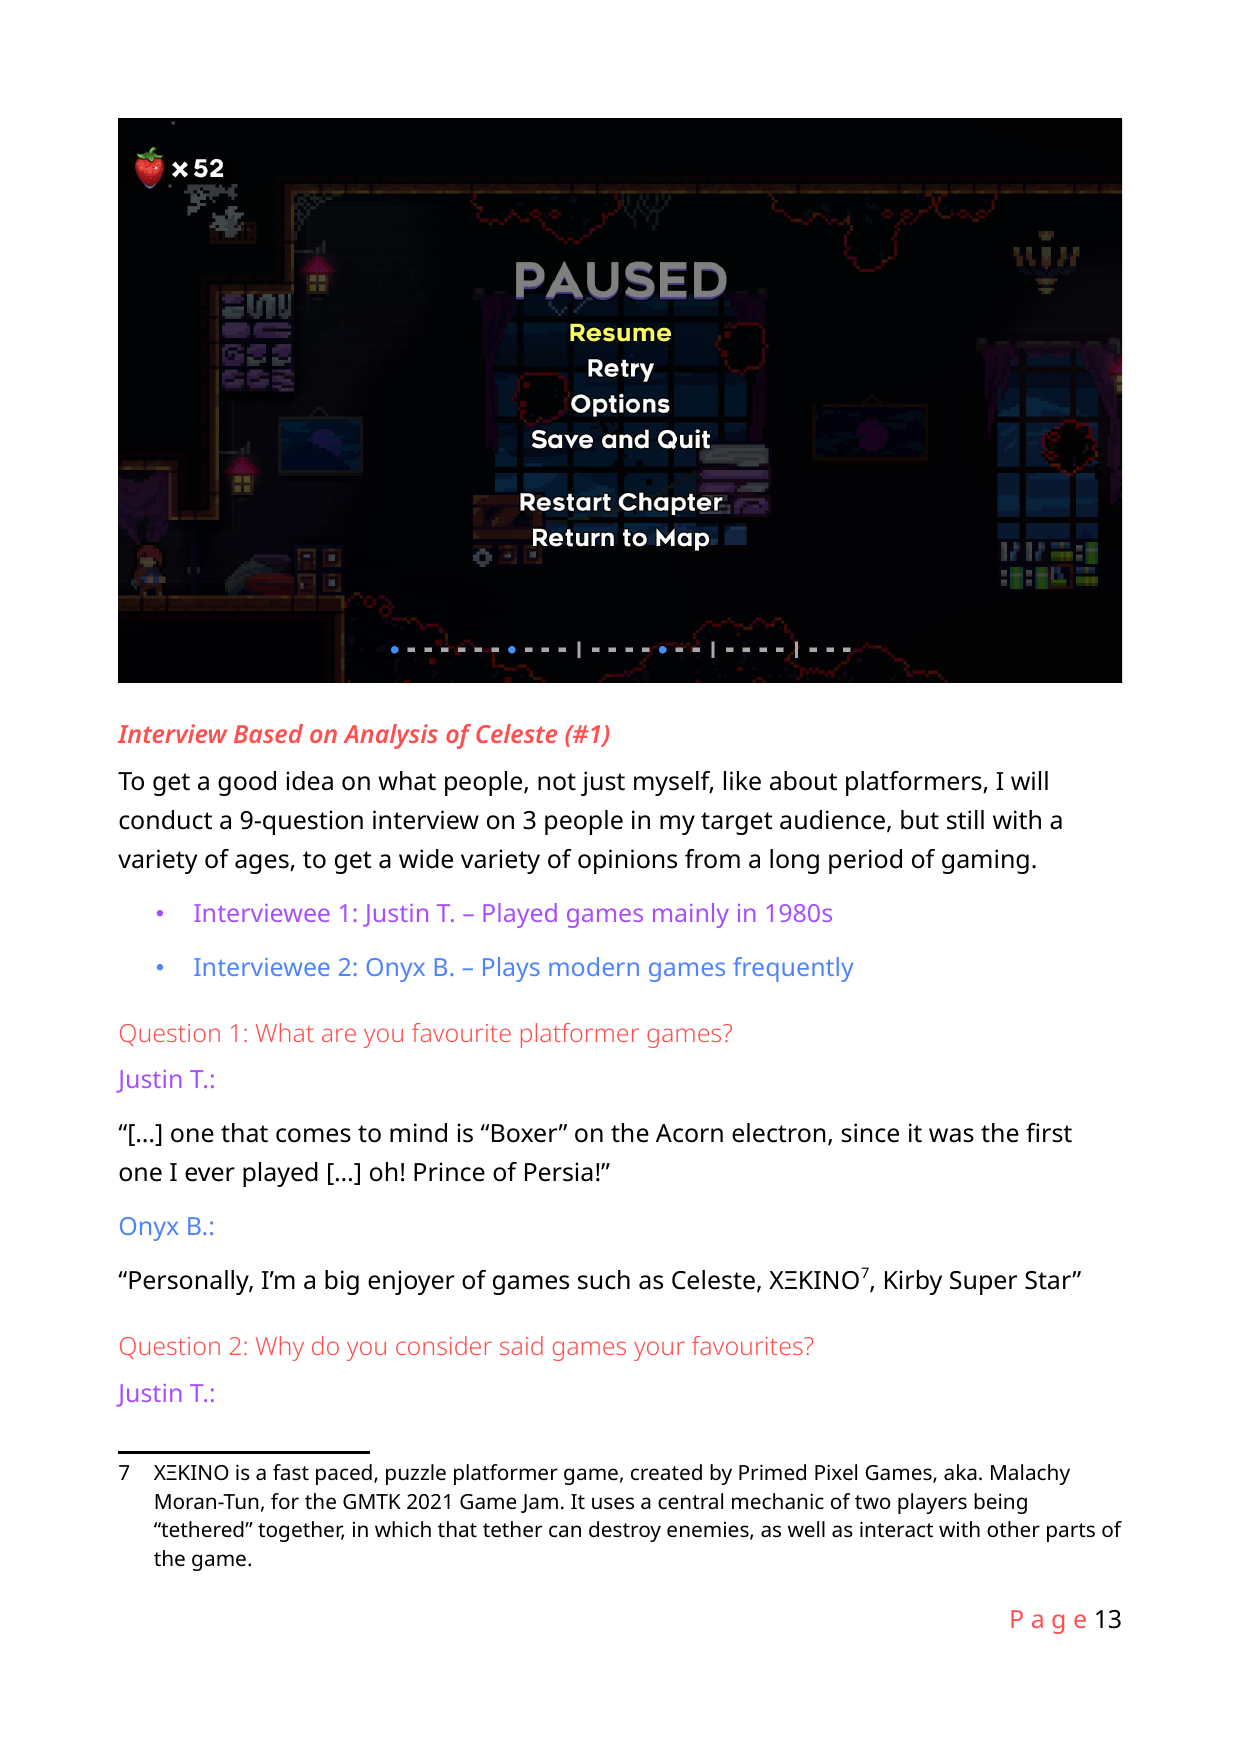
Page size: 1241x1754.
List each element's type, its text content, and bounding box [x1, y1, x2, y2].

text Justin T.: [118, 1062, 1122, 1096]
text XΞKINO is a fast paced, puzzle platformer game, created by Primed Pixel Games, aka. Malachy Moran-Tun, for the GMTK 2021 Game Jam. It uses a central mechanic of two players being “tethered” together, in which that tether can destroy enemies, as well as interact with other parts of the game. [118, 1458, 1122, 1572]
text “[…] one that comes to mind is “Boxer” on the Acorn electron, since it was the first one I ever played […] oh! Prince of Persia!” [118, 1116, 1122, 1189]
text Onyx B.: [118, 1209, 1122, 1243]
list Interviewee 1: Justin T. – Played games mainly in 1980s [156, 896, 1122, 929]
text Justin T.: [118, 1375, 1122, 1409]
text “Personally, I’m a big enjoyer of games such as Celeste, XΞKINO, Kirby Super Star” [118, 1262, 1122, 1297]
subtitle Interview Based on Analysis of Celeste (#1) [118, 683, 1122, 751]
picture [118, 118, 1123, 683]
text To get a good idea on what people, not just myself, like about platformers, I will conduct a 9-question interview on 3 people in my target audience, but still with a variety of ages, to get a wide variety of opinions from a long period of gaming. [118, 763, 1122, 876]
subtitle Question 2: Why do you consider said games your favourites? [118, 1329, 1122, 1363]
list Interviewee 2: Onyx B. – Plays modern games frequently [156, 949, 1122, 983]
subtitle Question 1: What are you favourite platformer games? [118, 1016, 1122, 1049]
